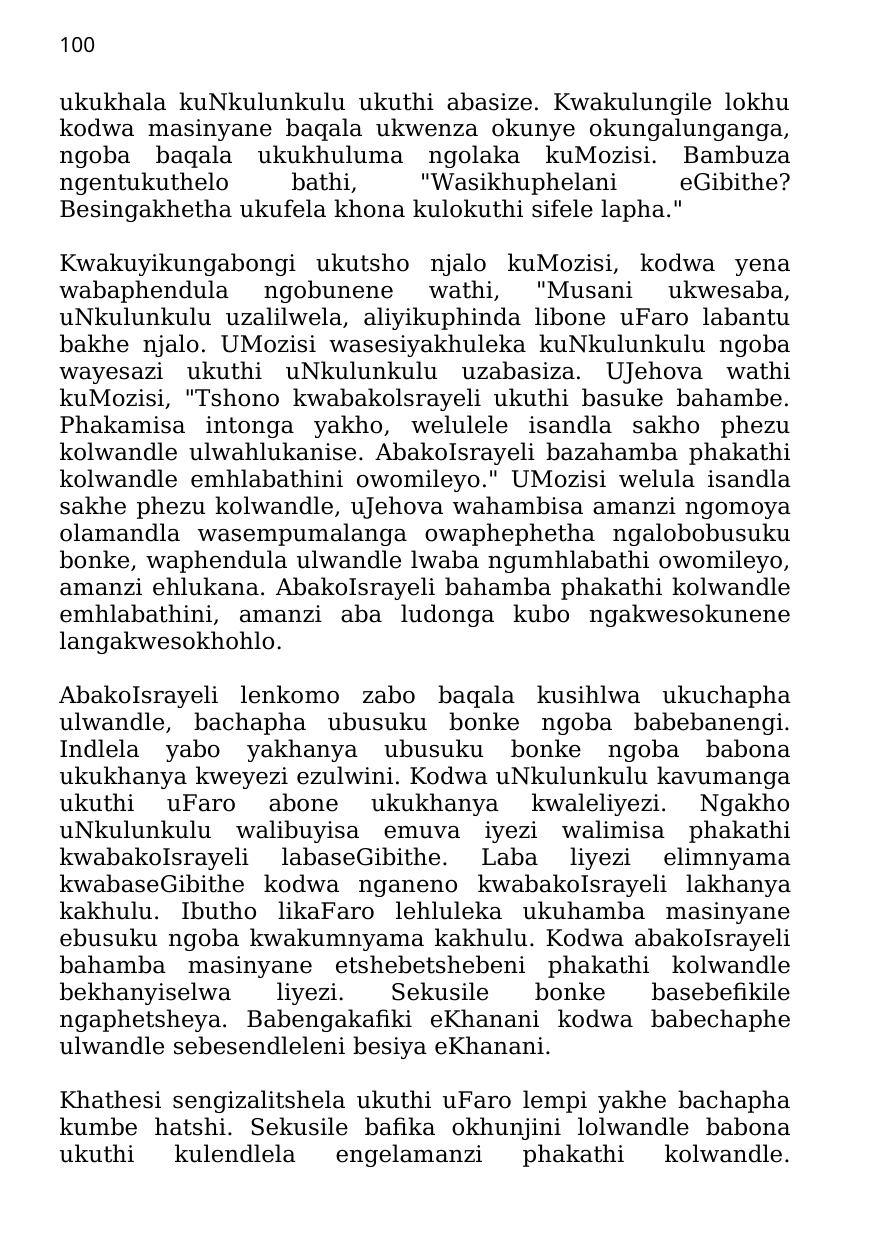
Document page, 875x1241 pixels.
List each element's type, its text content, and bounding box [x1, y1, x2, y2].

text Khathesi sengizalitshela ukuthi uFaro lempi yakhe bachapha kumbe hatshi. Sekusile bafika okhunjini lolwandle babona ukuthi kulendlela engelamanzi phakathi kolwandle. [59, 1087, 791, 1168]
text AbakoIsrayeli lenkomo zabo baqala kusihlwa ukuchapha ulwandle, bachapha ubusuku bonke ngoba babebanengi. Indlela yabo yakhanya ubusuku bonke ngoba babona ukukhanya kweyezi ezulwini. Kodwa uNkulunkulu kavumanga ukuthi uFaro abone ukukhanya kwaleliyezi. Ngakho uNkulunkulu walibuyisa emuva iyezi walimisa phakathi kwabakoIsrayeli labaseGibithe. Laba liyezi elimnyama kwabaseGibithe kodwa nganeno kwabakoIsrayeli lakhanya kakhulu. Ibutho likaFaro lehluleka ukuhamba masinyane ebusuku ngoba kwakumnyama kakhulu. Kodwa abakoIsrayeli bahamba masinyane etshebetshebeni phakathi kolwandle bekhanyiselwa liyezi. Sekusile bonke basebefikile ngaphetsheya. Babengakafiki eKhanani kodwa babechaphe ulwandle sebesendleleni besiya eKhanani. [59, 682, 791, 1060]
text Kwakuyikungabongi ukutsho njalo kuMozisi, kodwa yena wabaphendula ngobunene wathi, "Musani ukwesaba, uNkulunkulu uzalilwela, aliyikuphinda libone uFaro labantu bakhe njalo. UMozisi wasesiyakhuleka kuNkulunkulu ngoba wayesazi ukuthi uNkulunkulu uzabasiza. UJehova wathi kuMozisi, "Tshono kwabakolsrayeli ukuthi basuke bahambe. Phakamisa intonga yakho, welulele isandla sakho phezu kolwandle ulwahlukanise. AbakoIsrayeli bazahamba phakathi kolwandle emhlabathini owomileyo." UMozisi welula isandla sakhe phezu kolwandle, uJehova wahambisa amanzi ngomoya olamandla wasempumalanga owaphephetha ngalobobusuku bonke, waphendula ulwandle lwaba ngumhlabathi owomileyo, amanzi ehlukana. AbakoIsrayeli bahamba phakathi kolwandle emhlabathini, amanzi aba ludonga kubo ngakwesokunene langakwesokhohlo. [59, 250, 791, 655]
text ukukhala kuNkulunkulu ukuthi abasize. Kwakulungile lokhu kodwa masinyane baqala ukwenza okunye okungalunganga, ngoba baqala ukukhuluma ngolaka kuMozisi. Bambuza ngentukuthelo bathi, "Wasikhuphelani eGibithe? Besingakhetha ukufela khona kulokuthi sifele lapha." [59, 88, 791, 223]
